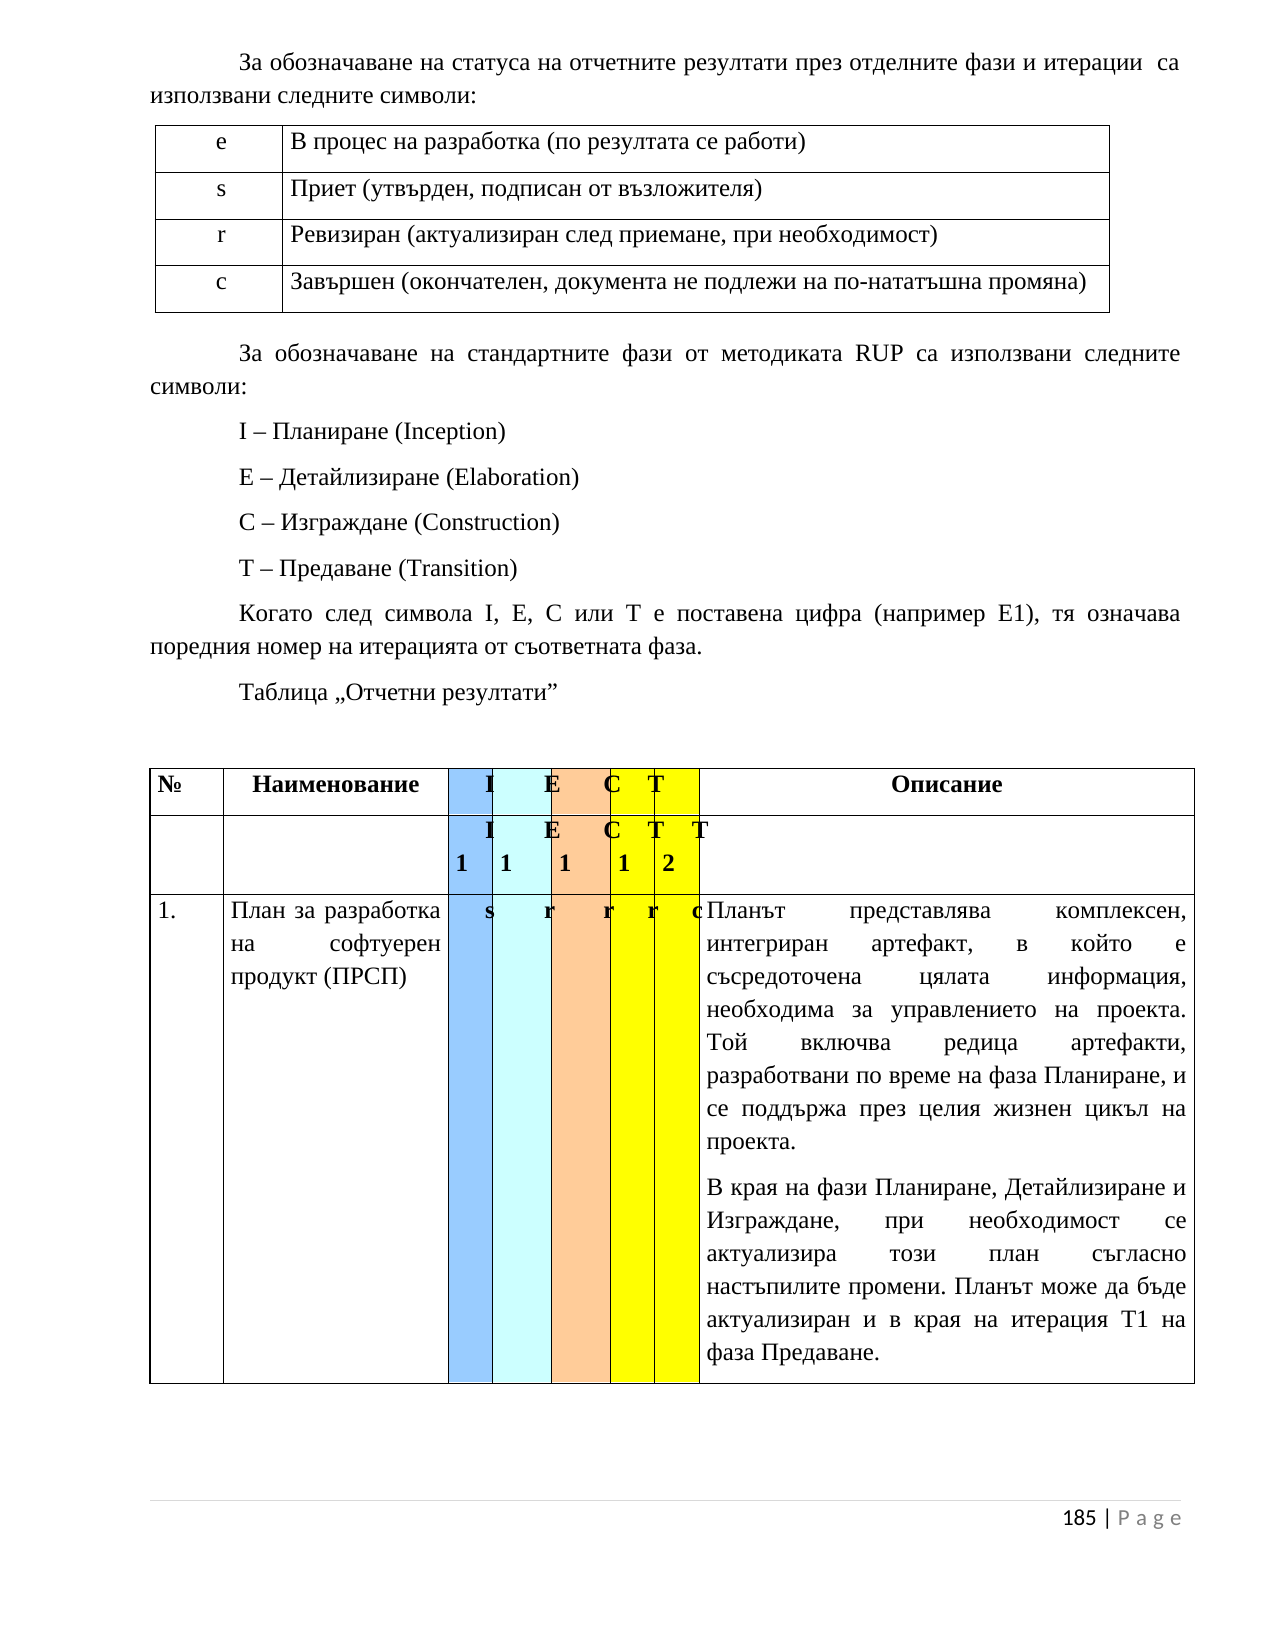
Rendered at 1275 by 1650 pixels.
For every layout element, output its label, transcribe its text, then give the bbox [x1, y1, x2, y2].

text Таблица „Отчетни резултати” [150, 677, 1181, 706]
table_cell s [156, 173, 282, 218]
table_cell [151, 895, 223, 1382]
table_cell [700, 816, 1194, 894]
table_header [655, 769, 699, 814]
table_cell r [552, 895, 610, 1382]
table_cell E1 [493, 816, 551, 894]
table_cell [224, 816, 448, 894]
text I – Планиране (Inception) [150, 416, 1181, 445]
table_header I [449, 769, 492, 814]
text За обозначаване на статуса на отчетните резултати през отделните фази и итерации са използвани следните символи: [150, 47, 1181, 109]
table_header В процес на разработка (по резултата се работи) [283, 126, 1109, 172]
table_cell Ревизиран (актуализиран след приемане, при необходимост) [283, 220, 1109, 265]
table_header C [552, 769, 610, 814]
text E – Детайлизиране (Elaboration) [150, 462, 1181, 491]
table_cell Приет (утвърден, подписан от възложителя) [283, 173, 1109, 218]
table_cell C1 [552, 816, 610, 894]
table_cell c [655, 895, 699, 1382]
table_cell T2 [655, 816, 699, 894]
table_header № [151, 769, 223, 814]
text За обозначаване на стандартните фази от методиката RUP са използвани следните символи: [150, 338, 1181, 399]
table_header E [493, 769, 551, 814]
table_cell Завършен (окончателен, документа не подлежи на по-нататъшна промяна) [283, 266, 1109, 312]
table_cell [151, 816, 223, 894]
table_cell Планът представлява комплексен, интегриран артефакт, в който е съсредоточена цялата информация, необходима за управлението на проекта. Той включва редица артефакти, разработвани по време на фаза Планиране, и се поддържа през целия жизнен цикъл на проекта. В края на фази Планиране, Детайлизиране и Изграждане, при необходимост се актуализира този план съгласно настъпилите промени. Планът може да бъде актуализиран и в края на итерация Т1 на фаза Предаване. [700, 895, 1194, 1382]
table_cell r [611, 895, 654, 1382]
table_cell Т1 [611, 816, 654, 894]
table_cell r [156, 220, 282, 265]
text C – Изграждане (Construction) [150, 507, 1181, 536]
table_header Наименование [224, 769, 448, 814]
text T – Предаване (Transition) [150, 553, 1181, 582]
table_cell План за разработка на софтуерен продукт (ПРСП) [224, 895, 448, 1382]
table_header e [156, 126, 282, 172]
table_header Описание [700, 769, 1194, 814]
table_cell I1 [449, 816, 492, 894]
table_cell r [493, 895, 551, 1382]
text Когато след символа I, E, C или T е поставена цифра (например Е1), тя означава поредния номер на итерацията от съответната фаза. [150, 598, 1181, 660]
table_cell s [449, 895, 492, 1382]
table_header T [611, 769, 654, 814]
table_cell c [156, 266, 282, 312]
